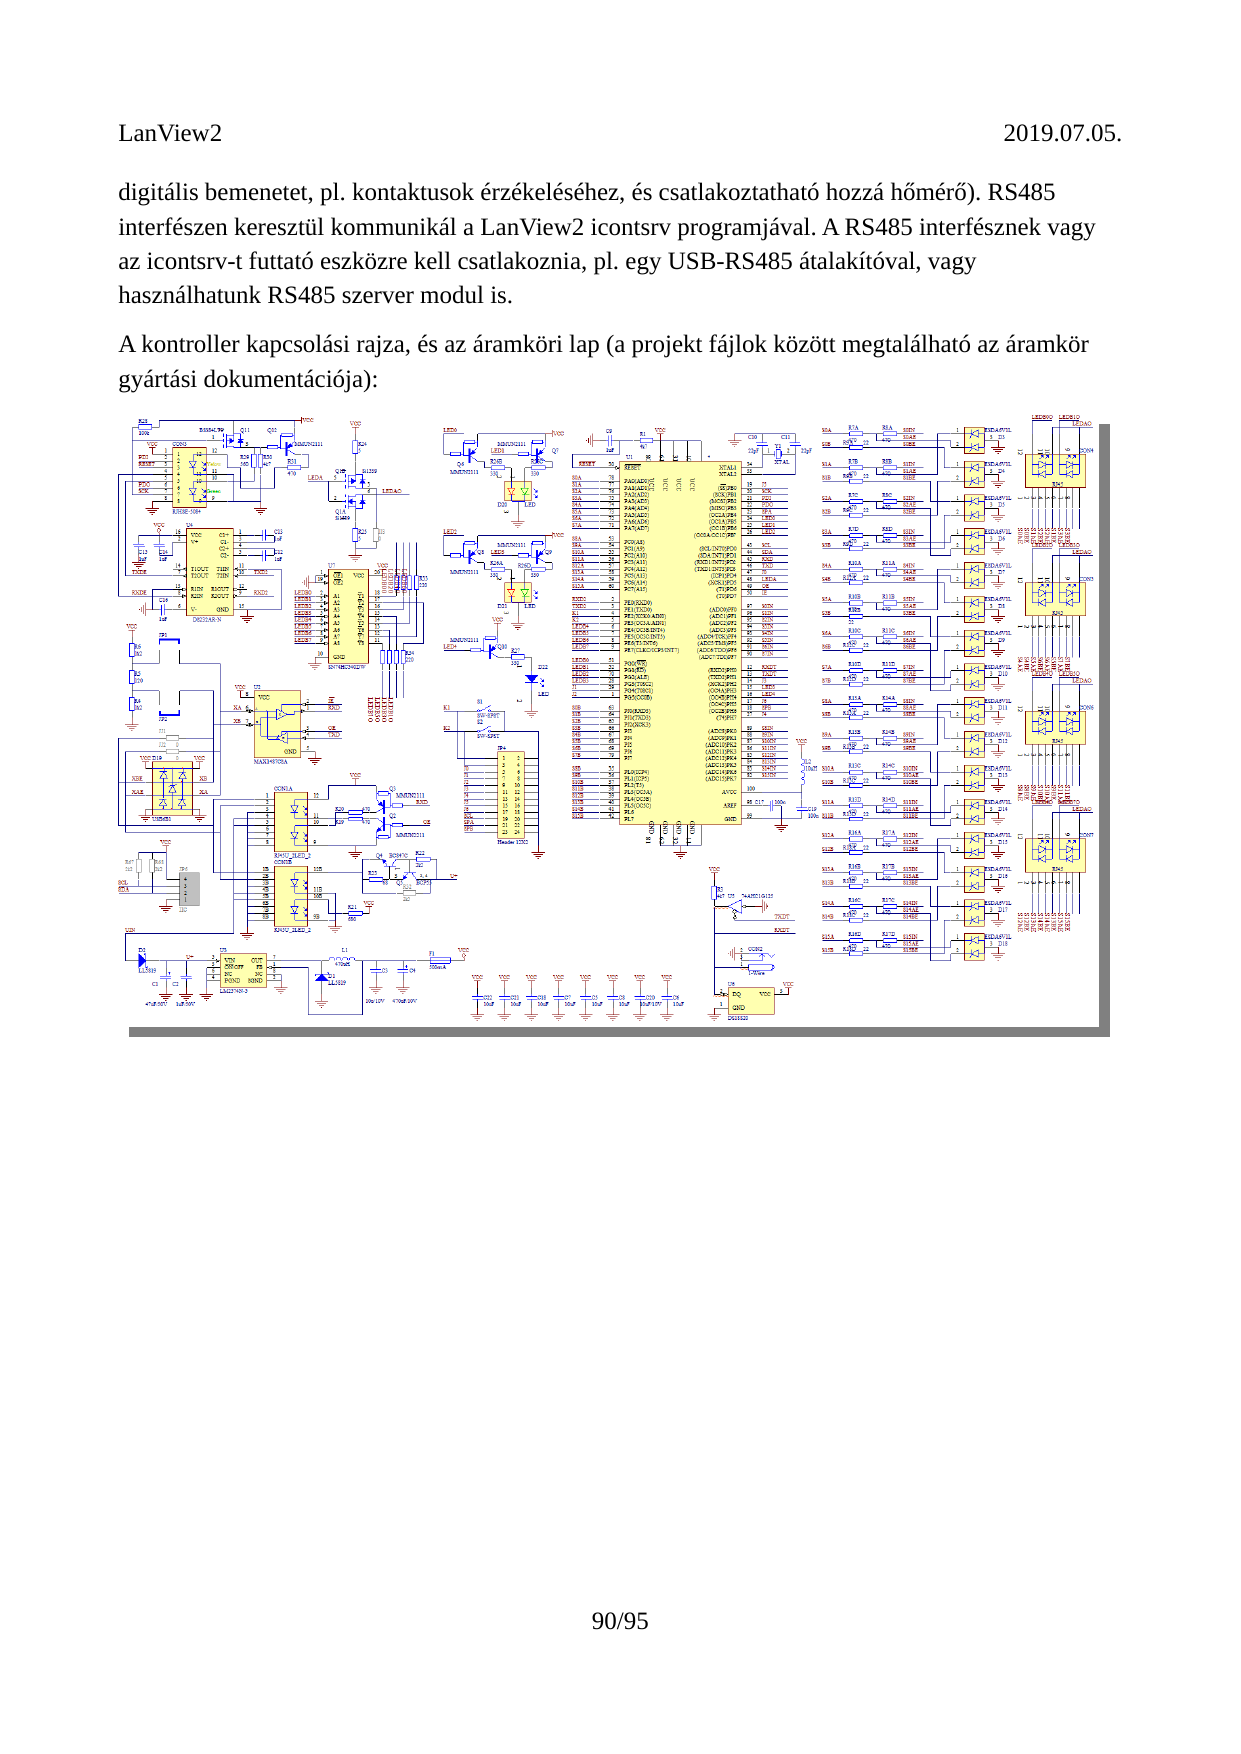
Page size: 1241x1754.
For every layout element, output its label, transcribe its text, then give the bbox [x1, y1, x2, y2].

picture [118, 413, 1099, 1027]
text A kontroller kapcsolási rajza, és az áramköri lap (a projekt fájlok között megtalálható az áramkör gyártási dokumentációja): [118, 329, 1122, 393]
text digitális bemenetet, pl. kontaktusok érzékeléséhez, és csatlakoztatható hozzá hőmérő). RS485 interfészen keresztül kommunikál a LanView2 icontsrv programjával. A RS485 interfésznek vagy az icontsrv-t futtató eszközre kell csatlakoznia, pl. egy USB-RS485 átalakítóval, vagy használhatunk RS485 szerver modul is. [118, 177, 1122, 309]
